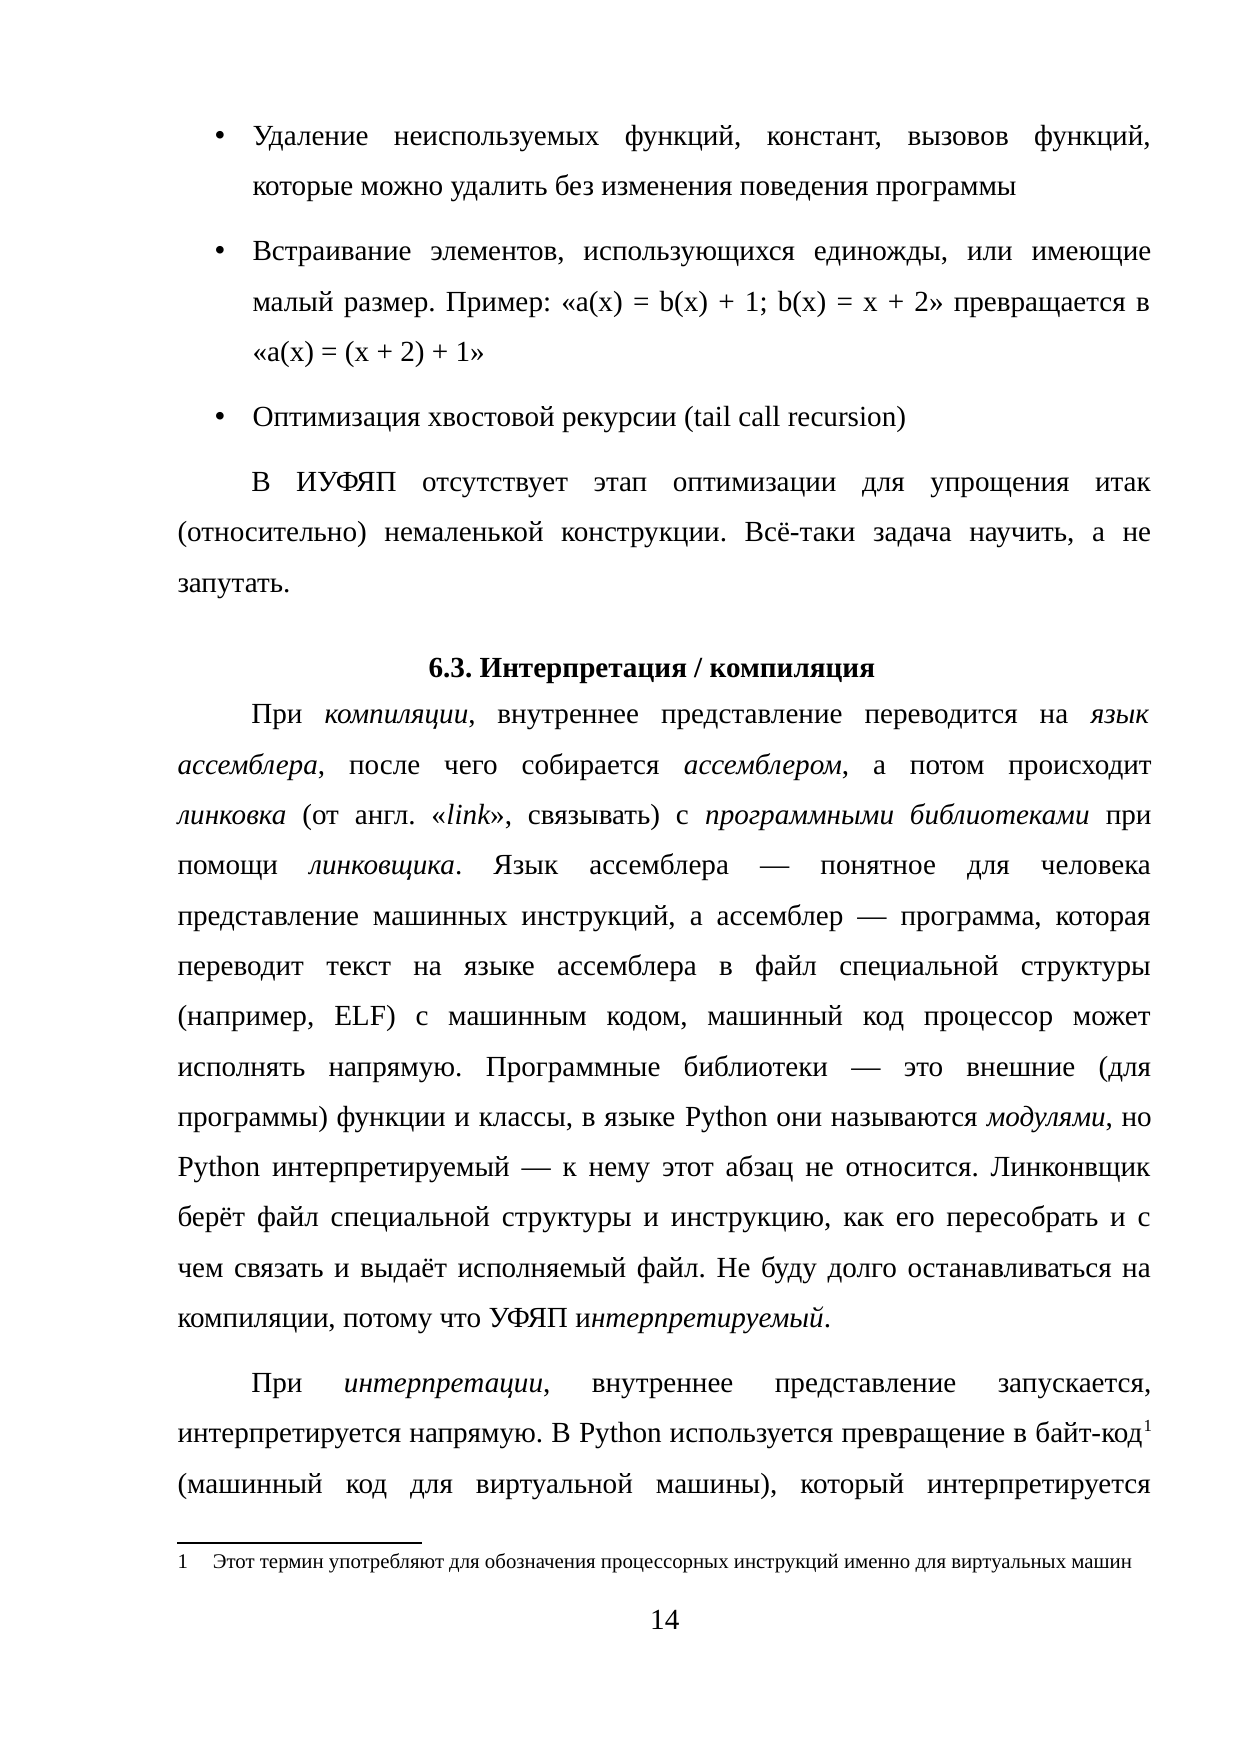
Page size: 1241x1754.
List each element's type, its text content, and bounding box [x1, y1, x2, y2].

subtitle Интерпретация / компиляция [177, 650, 1152, 684]
text В ИУФЯП отсутствует этап оптимизации для упрощения итак (относительно) немаленькой конструкции. Всё-таки задача научить, а не запутать. [177, 464, 1152, 598]
text Этот термин употребляют для обозначения процессорных инструкций именно для виртуальных машин [177, 1549, 1152, 1573]
list Оптимизация хвостовой рекурсии (tail call recursion) [215, 399, 1152, 433]
list Встраивание элементов, использующихся единожды, или имеющие малый размер. Пример: «a(x) = b(x) + 1; b(x) = x + 2» превращается в «a(x) = (x + 2) + 1» [215, 233, 1152, 368]
list Удаление неиспользуемых функций, констант, вызовов функций, которые можно удалить без изменения поведения программы [215, 118, 1152, 202]
text При компиляции, внутреннее представление переводится на язык ассемблера, после чего собирается ассемблером, а потом происходит линковка (от англ. «link», связывать) с программными библиотеками при помощи линковщика. Язык ассемблера — понятное для человека представление машинных инструкций, а ассемблер — программа, которая переводит текст на языке ассемблера в файл специальной структуры (например, ELF) с машинным кодом, машинный код процессор может исполнять напрямую. Программные библиотеки — это внешние (для программы) функции и классы, в языке Python они называются модулями, но Python интерпретируемый — к нему этот абзац не относится. Линконвщик берёт файл специальной структуры и инструкцию, как его пересобрать и с чем связать и выдаёт исполняемый файл. Не буду долго останавливаться на компиляции, потому что УФЯП интерпретируемый. [177, 696, 1152, 1334]
text При интерпретации, внутреннее представление запускается, интерпретируется напрямую. В Python используется превращение в байт-код (машинный код для виртуальной машины), который интерпретируется [177, 1365, 1152, 1499]
